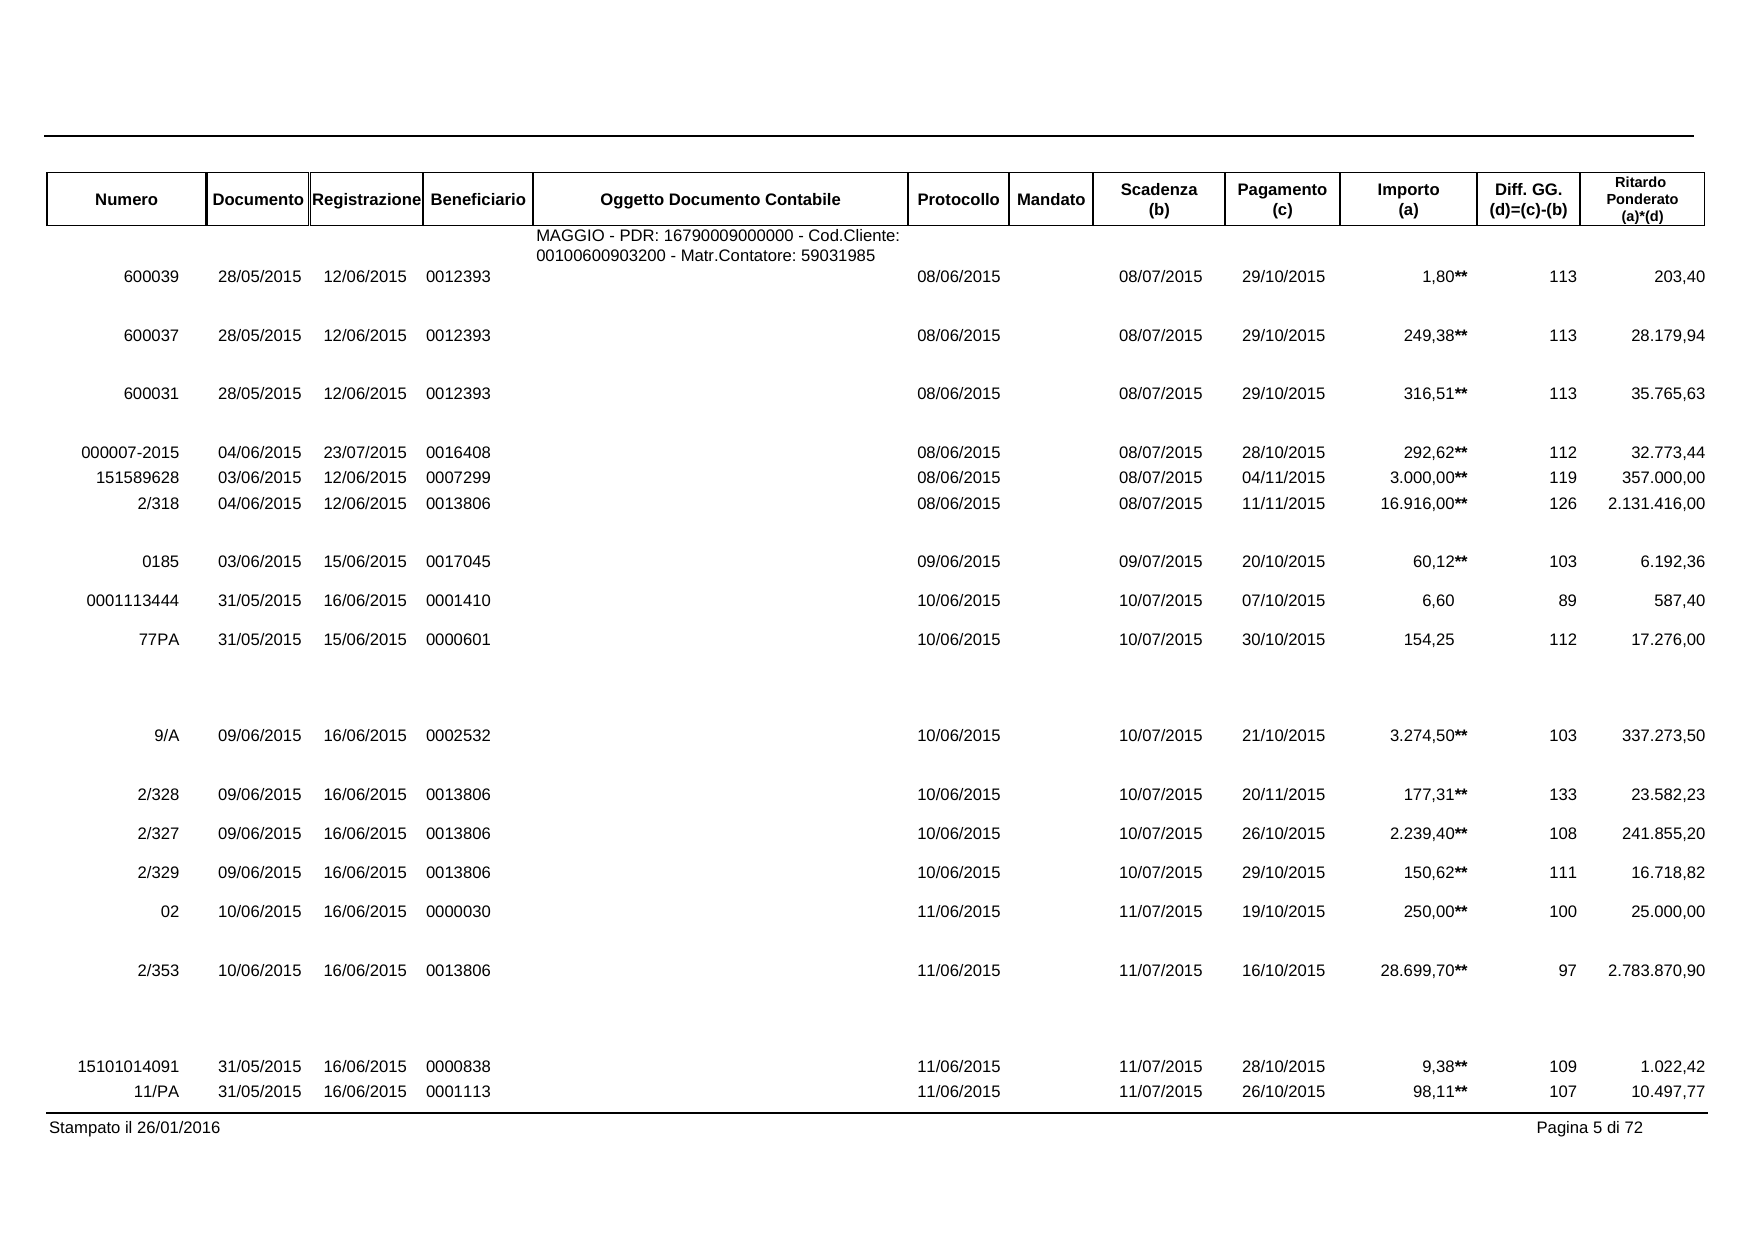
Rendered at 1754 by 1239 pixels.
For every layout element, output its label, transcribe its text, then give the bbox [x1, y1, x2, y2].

table_cell [1075, 348, 1093, 381]
table_cell [310, 863, 316, 885]
table_cell [1708, 226, 1753, 264]
table_cell [0, 516, 44, 549]
table_cell [1455, 749, 1477, 782]
table_cell 12/06/2015 [316, 494, 414, 516]
table_cell [319, 138, 381, 172]
table_cell [310, 1056, 316, 1079]
table_cell [209, 614, 309, 627]
table_cell [414, 885, 423, 899]
table_cell [414, 226, 423, 264]
table_cell [414, 468, 423, 490]
table_cell [911, 138, 1009, 172]
table_cell Oggetto Documento Contabile [534, 173, 907, 225]
table_cell [0, 1056, 44, 1079]
table_cell MAGGIO - PDR: 16790009000000 - Cod.Cliente: 00100600903200 - Matr.Contatore: 59031985 [536, 226, 911, 264]
table_cell 1,80 [1342, 267, 1454, 289]
table_cell [1075, 226, 1093, 264]
table_cell [1708, 902, 1753, 924]
table_cell [146, 924, 179, 957]
table_cell [1483, 406, 1577, 439]
table_header [319, 0, 381, 49]
table_cell 02 [49, 902, 179, 924]
table_cell [1643, 846, 1694, 860]
table_cell [1483, 749, 1577, 782]
table_cell [1708, 785, 1753, 807]
table_cell [414, 749, 423, 782]
table_cell [1252, 1105, 1340, 1112]
table_cell 10/07/2015 [1099, 591, 1222, 613]
table_cell 292,62 [1342, 443, 1454, 465]
table_cell 10/06/2015 [908, 630, 1009, 653]
table_cell [1252, 614, 1340, 627]
table_cell 0012393 [426, 384, 531, 406]
table_cell 0007299 [426, 468, 531, 490]
table_cell [1099, 749, 1222, 782]
table_cell 16/06/2015 [316, 902, 414, 924]
table_cell 09/06/2015 [209, 824, 309, 846]
table_header [1483, 0, 1577, 49]
table_cell 177,31 [1342, 785, 1454, 807]
table_cell [0, 785, 44, 807]
table_cell [319, 575, 381, 588]
table_cell [1099, 983, 1222, 1053]
table_cell [1455, 1105, 1477, 1112]
table_cell 12/06/2015 [316, 267, 414, 289]
table_cell [1252, 749, 1340, 782]
table_cell [1698, 348, 1705, 381]
table_header [890, 0, 908, 49]
table_header [911, 0, 1009, 49]
table_cell [310, 983, 316, 1053]
table_cell [1708, 289, 1753, 322]
table_cell 29/10/2015 [1228, 863, 1340, 885]
table_cell [1075, 406, 1093, 439]
table_cell [1012, 138, 1072, 172]
table_cell [319, 749, 381, 782]
table_cell [1483, 1105, 1577, 1112]
table_cell 30/10/2015 [1228, 630, 1340, 653]
table_cell [1455, 406, 1477, 439]
table_cell 09/06/2015 [209, 726, 309, 749]
table_cell [890, 983, 908, 1053]
table_cell [890, 406, 908, 439]
table_cell [0, 138, 44, 172]
table_cell [890, 348, 908, 381]
table_cell [146, 138, 179, 172]
table_cell [873, 516, 890, 549]
table_cell [536, 289, 873, 322]
table_cell [890, 494, 908, 516]
table_cell [1012, 289, 1072, 322]
table_cell [873, 785, 890, 807]
table_cell [873, 325, 890, 348]
table_cell 97 [1483, 960, 1577, 983]
table_cell [146, 807, 179, 821]
table_cell [536, 575, 873, 588]
table_cell [381, 924, 414, 957]
table_cell [890, 863, 908, 885]
table_cell 0000030 [426, 902, 531, 924]
table_cell [536, 468, 873, 490]
table_cell [1073, 785, 1096, 807]
table_cell [536, 924, 873, 957]
table_cell [146, 885, 179, 899]
table_cell [0, 630, 44, 653]
table_cell [146, 516, 179, 549]
table_cell [1643, 348, 1694, 381]
table_cell [1698, 1105, 1705, 1112]
table_cell [426, 749, 531, 782]
table_cell [179, 138, 206, 172]
table_cell 113 [1483, 384, 1577, 406]
table_cell [1698, 575, 1705, 588]
table_cell [1708, 653, 1753, 723]
table_cell 28.179,94 [1582, 325, 1705, 348]
table_cell [0, 384, 44, 406]
table_cell [1012, 1082, 1072, 1104]
table_cell [209, 348, 309, 381]
table_cell 29/10/2015 [1228, 325, 1340, 348]
table_cell 10/06/2015 [209, 902, 309, 924]
table_cell [310, 653, 316, 723]
table_cell [1582, 885, 1643, 899]
table_cell [873, 924, 890, 957]
table_cell [1643, 1118, 1694, 1146]
table_cell [911, 614, 1009, 627]
table_cell 31/05/2015 [209, 591, 309, 613]
table_cell 357.000,00 [1582, 468, 1705, 490]
table_cell 103 [1483, 726, 1577, 749]
table_cell [1073, 325, 1096, 348]
table_cell 10/07/2015 [1099, 785, 1222, 807]
table_cell [426, 924, 531, 957]
table_cell [49, 983, 138, 1053]
table_cell [179, 1082, 206, 1104]
table_cell 28/10/2015 [1228, 1056, 1340, 1079]
table_cell [1073, 902, 1096, 924]
table_cell [414, 924, 423, 957]
table_cell [1643, 885, 1694, 899]
table_cell [1708, 468, 1753, 490]
table_cell [1073, 1082, 1096, 1104]
table_cell [536, 494, 873, 516]
table_cell [319, 885, 381, 899]
table_header [1582, 0, 1643, 49]
table_cell 10/07/2015 [1099, 863, 1222, 885]
table_cell [1698, 51, 1705, 90]
table_cell 25.000,00 [1582, 902, 1705, 924]
table_cell [536, 138, 873, 172]
table_cell [1708, 824, 1753, 846]
table_cell [1345, 516, 1454, 549]
table_cell [911, 924, 1009, 957]
table_cell [1483, 516, 1577, 549]
table_cell [873, 468, 890, 490]
table_cell 6.192,36 [1582, 552, 1705, 574]
table_cell [179, 726, 206, 749]
table_cell [319, 983, 381, 1053]
table_cell [310, 785, 316, 807]
table_cell [873, 960, 890, 983]
table_cell [179, 614, 206, 627]
table_cell [1252, 807, 1340, 821]
table_header [536, 0, 873, 49]
table_cell 0012393 [426, 325, 531, 348]
table_cell [890, 630, 908, 653]
table_cell [536, 824, 873, 846]
table_cell [873, 591, 890, 613]
table_cell [911, 846, 1009, 860]
table_cell [1643, 924, 1694, 957]
table_cell ** [1455, 468, 1479, 490]
table_cell [1073, 824, 1096, 846]
table_cell [873, 807, 890, 821]
table_cell [414, 863, 423, 885]
table_cell 28/10/2015 [1228, 443, 1340, 465]
table_cell [209, 226, 309, 264]
table_cell [1073, 384, 1096, 406]
table_cell [1708, 384, 1753, 406]
table_header [1099, 0, 1222, 49]
table_cell [1483, 807, 1577, 821]
table_cell [414, 289, 423, 322]
table_cell [1252, 846, 1340, 860]
table_cell 16.718,82 [1582, 863, 1705, 885]
table_cell [381, 138, 414, 172]
table_cell [426, 348, 531, 381]
table_cell 10/07/2015 [1099, 726, 1222, 749]
table_cell [319, 348, 381, 381]
table_cell [1582, 983, 1643, 1053]
table_cell [381, 575, 414, 588]
table_cell Mandato [1010, 173, 1092, 225]
table_cell [310, 325, 316, 348]
table_cell [49, 846, 138, 860]
table_cell [1483, 653, 1577, 723]
table_cell 126 [1483, 494, 1577, 516]
table_cell 113 [1483, 325, 1577, 348]
table_cell 600037 [49, 325, 179, 348]
table_cell 0001410 [426, 591, 531, 613]
table_cell [1708, 516, 1753, 549]
table_cell [1012, 575, 1072, 588]
table_cell 250,00 [1342, 902, 1454, 924]
table_cell 16/06/2015 [316, 824, 414, 846]
table_header [414, 0, 423, 49]
table_cell [1582, 924, 1643, 957]
table_cell [0, 846, 44, 860]
table_cell [414, 846, 423, 860]
table_cell [381, 1118, 1252, 1146]
table_cell [911, 983, 1009, 1053]
table_cell [1073, 494, 1096, 516]
table_cell [381, 348, 414, 381]
table_cell [1228, 846, 1252, 860]
table_cell [1708, 51, 1753, 90]
table_cell [1345, 406, 1454, 439]
table_cell [890, 516, 908, 549]
table_cell [381, 749, 414, 782]
table_cell [0, 824, 44, 846]
table_cell [1643, 406, 1694, 439]
table_cell 9,38 [1342, 1056, 1454, 1079]
table_cell ** [1455, 960, 1479, 983]
table_cell [1708, 494, 1753, 516]
table_cell [1483, 575, 1577, 588]
table_cell [1708, 96, 1753, 126]
table_cell 04/06/2015 [209, 443, 309, 465]
table_cell [1698, 1118, 1705, 1146]
table_cell [1455, 653, 1477, 723]
table_cell [1698, 289, 1705, 322]
table_header [1643, 0, 1694, 49]
table_cell [1075, 983, 1093, 1053]
table_cell 0013806 [426, 785, 531, 807]
table_cell [1075, 614, 1093, 627]
table_cell [0, 807, 44, 821]
table_cell [179, 494, 206, 516]
table_cell [49, 885, 138, 899]
table_cell [0, 924, 44, 957]
table_cell [310, 443, 316, 465]
table_cell [0, 51, 44, 90]
table_cell [319, 846, 381, 860]
table_cell Scadenza (b) [1094, 173, 1224, 225]
table_cell [1228, 807, 1252, 821]
table_cell [536, 384, 873, 406]
table_cell [1252, 1118, 1340, 1146]
table_cell 31/05/2015 [209, 1082, 309, 1104]
table_cell [414, 267, 423, 289]
table_cell [414, 726, 423, 749]
table_cell 04/11/2015 [1228, 468, 1340, 490]
table_cell [310, 516, 316, 549]
table_cell [1099, 614, 1222, 627]
table_cell [179, 516, 206, 549]
table_cell 2.131.416,00 [1582, 494, 1705, 516]
table_cell 28.699,70 [1342, 960, 1454, 983]
table_cell [1075, 516, 1093, 549]
table_cell [179, 226, 206, 264]
table_cell [414, 384, 423, 406]
table_cell [1455, 289, 1477, 322]
table_cell [1012, 653, 1072, 723]
table_cell [209, 575, 309, 588]
table_cell 000007-2015 [49, 443, 179, 465]
table_cell [911, 749, 1009, 782]
table_cell [890, 468, 908, 490]
table_cell [146, 1105, 179, 1112]
table_cell [890, 785, 908, 807]
table_cell [911, 406, 1009, 439]
table_cell [319, 653, 381, 723]
table_cell 337.273,50 [1582, 726, 1705, 749]
table_cell [414, 960, 423, 983]
table_cell [414, 902, 423, 924]
table_cell [1073, 267, 1096, 289]
table_cell [146, 983, 179, 1053]
table_cell [1643, 516, 1694, 549]
table_cell [1252, 924, 1340, 957]
table_cell Importo (a) [1341, 173, 1476, 225]
table_cell 203,40 [1582, 267, 1705, 289]
table_cell [414, 348, 423, 381]
table_cell 3.274,50 [1342, 726, 1454, 749]
table_cell 11/07/2015 [1099, 960, 1222, 983]
table_cell [1228, 516, 1252, 549]
table_cell [381, 516, 414, 549]
table_cell [536, 406, 873, 439]
table_cell [1228, 289, 1252, 322]
table_cell [1708, 807, 1753, 821]
table_cell 03/06/2015 [209, 468, 309, 490]
table_cell [1075, 1105, 1093, 1112]
table_cell [414, 575, 423, 588]
table_cell [1643, 575, 1694, 588]
table_cell [414, 138, 423, 172]
table_cell [179, 325, 206, 348]
table_cell [319, 1105, 381, 1112]
table_cell [0, 96, 44, 126]
table_cell [146, 653, 179, 723]
table_cell 6,60 [1342, 591, 1454, 613]
table_cell [1073, 591, 1096, 613]
table_cell [1643, 138, 1694, 172]
table_cell [1099, 1105, 1222, 1112]
table_header [49, 0, 138, 49]
table_cell [179, 443, 206, 465]
table_cell 08/07/2015 [1099, 325, 1222, 348]
table_cell [179, 575, 206, 588]
table_cell [1252, 885, 1340, 899]
table_cell 0001113444 [49, 591, 179, 613]
table_cell [319, 807, 381, 821]
table_cell 16/06/2015 [316, 785, 414, 807]
table_cell 09/06/2015 [209, 863, 309, 885]
table_cell ** [1455, 785, 1479, 807]
table_cell [381, 846, 414, 860]
table_cell [179, 785, 206, 807]
table_cell [310, 726, 316, 749]
table_cell 28/05/2015 [209, 325, 309, 348]
table_cell 2.239,40 [1342, 824, 1454, 846]
table_cell [890, 325, 908, 348]
table_cell [209, 846, 309, 860]
table_cell [414, 614, 423, 627]
table_cell [536, 846, 873, 860]
table_cell [1099, 653, 1222, 723]
table_cell 09/06/2015 [209, 785, 309, 807]
table_cell [310, 1082, 316, 1104]
table_cell [1455, 226, 1477, 264]
table_cell [536, 749, 873, 782]
table_cell [1455, 575, 1477, 588]
table_cell [1582, 749, 1643, 782]
table_cell 08/07/2015 [1099, 494, 1222, 516]
table_cell [1483, 983, 1577, 1053]
table_cell [1708, 960, 1753, 983]
table_cell 89 [1483, 591, 1577, 613]
table_cell [1012, 468, 1072, 490]
table_cell [381, 614, 414, 627]
table_cell [536, 902, 873, 924]
table_cell ** [1455, 824, 1479, 846]
table_cell 0013806 [426, 494, 531, 516]
table_cell Beneficiario [424, 173, 532, 225]
table_cell [49, 653, 138, 723]
table_cell [1228, 749, 1252, 782]
table_cell 10/06/2015 [908, 726, 1009, 749]
table_cell [310, 406, 316, 439]
table_cell [381, 983, 414, 1053]
table_cell [1708, 1056, 1753, 1079]
table_cell [1708, 348, 1753, 381]
table_cell [1643, 653, 1694, 723]
table_cell [1708, 1118, 1753, 1146]
table_cell 108 [1483, 824, 1577, 846]
table_cell [1582, 1105, 1643, 1112]
table_cell [911, 807, 1009, 821]
table_cell [1345, 575, 1454, 588]
table_cell [1708, 983, 1753, 1053]
table_cell Ritardo Ponderato (a)*(d) [1581, 173, 1704, 225]
table_cell [319, 924, 381, 957]
table_cell 11/11/2015 [1228, 494, 1340, 516]
table_cell [0, 726, 44, 749]
table_cell [179, 591, 206, 613]
table_cell [1708, 726, 1753, 749]
table_cell [310, 494, 316, 516]
table_cell 0002532 [426, 726, 531, 749]
table_cell [1345, 614, 1454, 627]
table_cell [1708, 863, 1753, 885]
table_cell [536, 807, 873, 821]
table_cell [49, 807, 138, 821]
table_cell [536, 863, 873, 885]
table_cell [1643, 807, 1694, 821]
table_cell [1708, 138, 1753, 172]
table_cell [0, 575, 44, 588]
table_cell [1708, 172, 1753, 226]
table_cell 0185 [49, 552, 179, 574]
table_cell [0, 468, 44, 490]
table_cell [873, 138, 890, 172]
table_cell 10/06/2015 [908, 785, 1009, 807]
table_cell [49, 226, 138, 264]
table_cell 0016408 [426, 443, 531, 465]
table_cell [426, 138, 531, 172]
table_cell [381, 885, 414, 899]
table_header [426, 0, 531, 49]
table_cell [426, 575, 531, 588]
table_cell 11/06/2015 [908, 1056, 1009, 1079]
table_cell [1708, 1105, 1753, 1113]
table_cell 04/06/2015 [209, 494, 309, 516]
table_cell [426, 846, 531, 860]
table_cell [209, 653, 309, 723]
table_cell 11/07/2015 [1099, 1056, 1222, 1079]
table_cell [890, 846, 908, 860]
table_cell 32.773,44 [1582, 443, 1705, 465]
table_cell [310, 591, 316, 613]
table_cell 0013806 [426, 824, 531, 846]
table_cell 112 [1483, 443, 1577, 465]
table_cell [890, 384, 908, 406]
table_cell [1345, 807, 1454, 821]
table_cell [179, 924, 206, 957]
table_cell 16/06/2015 [316, 863, 414, 885]
table_cell [873, 614, 890, 627]
table_cell Stampato il 26/01/2016 [49, 1118, 319, 1146]
table_cell [536, 726, 873, 749]
table_cell [536, 960, 873, 983]
table_cell Registrazione [311, 173, 422, 225]
table_cell [1345, 226, 1454, 264]
table_cell [381, 226, 414, 264]
table_cell 09/06/2015 [908, 552, 1009, 574]
table_cell [0, 443, 44, 465]
table_cell [873, 267, 890, 289]
table_cell [319, 516, 381, 549]
table_cell [49, 614, 138, 627]
table_cell [310, 384, 316, 406]
table_cell [179, 384, 206, 406]
table_cell 08/07/2015 [1099, 267, 1222, 289]
table_cell [536, 443, 873, 465]
table_cell [310, 575, 316, 588]
table_cell Diff. GG. (d)=(c)-(b) [1478, 173, 1579, 225]
table_cell 20/11/2015 [1228, 785, 1340, 807]
table_cell [1345, 983, 1454, 1053]
table_cell [911, 226, 1009, 264]
table_cell [49, 749, 138, 782]
table_cell [1708, 267, 1753, 289]
table_cell [1345, 348, 1454, 381]
table_cell 10/06/2015 [908, 824, 1009, 846]
table_cell [1708, 749, 1753, 782]
table_cell 29/10/2015 [1228, 384, 1340, 406]
table_cell [1455, 516, 1477, 549]
table_cell [179, 983, 206, 1053]
table_cell ** [1455, 443, 1479, 465]
table_cell 09/07/2015 [1099, 552, 1222, 574]
table_cell [536, 516, 873, 549]
table_cell [1012, 902, 1072, 924]
table_cell [1252, 983, 1340, 1053]
table_cell [1228, 406, 1252, 439]
table_cell [890, 591, 908, 613]
table_cell 2/353 [49, 960, 179, 983]
table_cell 10.497,77 [1582, 1082, 1705, 1104]
table_cell [1099, 885, 1222, 899]
table_cell [49, 516, 138, 549]
table_cell [1073, 726, 1096, 749]
table_cell [0, 172, 44, 226]
table_cell [873, 384, 890, 406]
table_cell [890, 289, 908, 322]
table_cell ** [1455, 384, 1479, 406]
table_cell [1075, 575, 1093, 588]
table_cell [1075, 846, 1093, 860]
table_cell [146, 749, 179, 782]
table_cell 316,51 [1342, 384, 1454, 406]
table_cell [1099, 348, 1222, 381]
table_cell 60,12 [1342, 552, 1454, 574]
table_cell [49, 138, 138, 172]
table_cell [1455, 885, 1477, 899]
table_cell 3.000,00 [1342, 468, 1454, 490]
table_cell [179, 885, 206, 899]
table_cell [1643, 1105, 1694, 1112]
table_cell [414, 552, 423, 574]
table_cell [414, 785, 423, 807]
table_cell [1012, 267, 1072, 289]
table_cell [1012, 1105, 1072, 1112]
table_cell [1012, 924, 1072, 957]
table_cell [873, 885, 890, 899]
table_cell [209, 885, 309, 899]
table_cell [310, 902, 316, 924]
table_cell [0, 126, 44, 133]
table_cell [209, 289, 309, 322]
table_cell 17.276,00 [1582, 630, 1705, 653]
table_cell [1228, 653, 1252, 723]
table_cell [1708, 575, 1753, 588]
table_cell [1345, 885, 1454, 899]
table_cell [873, 846, 890, 860]
table_cell Documento [208, 173, 308, 225]
table_cell 249,38 [1342, 325, 1454, 348]
table_cell [209, 516, 309, 549]
table_cell [179, 348, 206, 381]
table_cell 08/06/2015 [908, 494, 1009, 516]
table_cell [1455, 807, 1477, 821]
table_cell [310, 924, 316, 957]
table_cell [179, 960, 206, 983]
table_cell [1099, 138, 1222, 172]
table_cell [1073, 552, 1096, 574]
table_cell [1643, 983, 1694, 1053]
table_cell [1012, 384, 1072, 406]
table_cell [146, 406, 179, 439]
table_cell [1582, 138, 1643, 172]
table_cell [426, 1105, 531, 1112]
table_cell [1708, 1082, 1753, 1104]
table_cell [1698, 749, 1705, 782]
table_cell [0, 325, 44, 348]
table_cell [873, 902, 890, 924]
table_cell ** [1455, 494, 1479, 516]
table_cell [1012, 630, 1072, 653]
table_cell [536, 348, 873, 381]
table_cell [1698, 983, 1705, 1053]
table_cell [890, 885, 908, 899]
table_cell [1012, 824, 1072, 846]
table_cell [1099, 516, 1222, 549]
table_cell [0, 1082, 44, 1104]
table_cell [1345, 924, 1454, 957]
table_cell [1698, 126, 1705, 133]
table_cell [209, 749, 309, 782]
table_cell [1455, 630, 1479, 653]
table_cell [1012, 1056, 1072, 1079]
table_cell [179, 630, 206, 653]
table_cell 16/06/2015 [316, 1082, 414, 1104]
table_cell 241.855,20 [1582, 824, 1705, 846]
table_cell 16/06/2015 [316, 726, 414, 749]
table_cell [0, 226, 44, 264]
table_cell ** [1455, 325, 1479, 348]
table_cell 111 [1483, 863, 1577, 885]
table_cell [890, 726, 908, 749]
table_cell [911, 516, 1009, 549]
table_cell [873, 494, 890, 516]
table_cell 2/329 [49, 863, 179, 885]
table_cell 26/10/2015 [1228, 1082, 1340, 1104]
table_cell [1252, 289, 1340, 322]
table_cell [1698, 653, 1705, 723]
table_cell [49, 50, 138, 133]
table_cell [426, 885, 531, 899]
table_cell [310, 630, 316, 653]
table_cell [536, 614, 873, 627]
table_cell [1012, 960, 1072, 983]
table_cell Pagamento (c) [1226, 173, 1339, 225]
table_cell [1012, 516, 1072, 549]
table_cell [1698, 226, 1705, 264]
table_cell [1698, 138, 1705, 172]
table_cell [1698, 516, 1705, 549]
table_cell 12/06/2015 [316, 325, 414, 348]
table_header [310, 0, 316, 49]
table_cell [1708, 846, 1753, 860]
table_cell [890, 552, 908, 574]
table_cell [414, 983, 423, 1053]
table_cell [890, 824, 908, 846]
table_cell [1228, 885, 1252, 899]
table_cell 10/06/2015 [908, 863, 1009, 885]
table_cell 103 [1483, 552, 1577, 574]
table_cell 31/05/2015 [209, 1056, 309, 1079]
table_cell Numero [48, 173, 205, 225]
table_cell [0, 591, 44, 613]
table_cell [1073, 863, 1096, 885]
table_cell [1228, 348, 1252, 381]
table_cell [536, 267, 873, 289]
table_cell 11/06/2015 [908, 902, 1009, 924]
table_cell [1698, 96, 1705, 126]
table_cell [536, 1056, 873, 1079]
table_cell [1708, 552, 1753, 574]
table_cell 10/06/2015 [908, 591, 1009, 613]
table_cell [1483, 614, 1577, 627]
table_cell [426, 289, 531, 322]
table_cell 16.916,00 [1342, 494, 1454, 516]
table_cell [414, 591, 423, 613]
table_cell [1099, 289, 1222, 322]
table_cell [209, 807, 309, 821]
table_cell 28/05/2015 [209, 267, 309, 289]
table_cell 35.765,63 [1582, 384, 1705, 406]
table_cell [0, 494, 44, 516]
table_cell 2/318 [49, 494, 179, 516]
table_cell [1455, 138, 1477, 172]
table_cell [179, 807, 206, 821]
table_cell ** [1455, 726, 1479, 749]
table_cell [209, 924, 309, 957]
table_cell [1455, 591, 1479, 613]
table_cell [1099, 226, 1222, 264]
table_cell 600039 [49, 267, 179, 289]
table_cell [890, 138, 908, 172]
table_cell [1455, 924, 1477, 957]
table_cell [1075, 138, 1093, 172]
table_cell [873, 443, 890, 465]
table_cell [1012, 325, 1072, 348]
table_cell [179, 846, 206, 860]
table_cell [1345, 749, 1454, 782]
table_cell 11/07/2015 [1099, 1082, 1222, 1104]
table_cell 31/05/2015 [209, 630, 309, 653]
table_cell [890, 1105, 908, 1112]
table_cell [310, 138, 316, 172]
table_cell [310, 749, 316, 782]
table_cell [1698, 406, 1705, 439]
table_cell [0, 289, 44, 322]
table_cell [426, 614, 531, 627]
table_cell 08/06/2015 [908, 267, 1009, 289]
table_cell [873, 1105, 890, 1112]
table_cell [1228, 226, 1252, 264]
table_cell [179, 406, 206, 439]
table_cell [414, 630, 423, 653]
table_header [1012, 0, 1072, 49]
table_cell [49, 348, 138, 381]
table_cell [310, 807, 316, 821]
table_cell [536, 885, 873, 899]
table_cell 119 [1483, 468, 1577, 490]
table_cell [873, 824, 890, 846]
table_cell 16/06/2015 [316, 1056, 414, 1079]
table_cell 10/07/2015 [1099, 630, 1222, 653]
table_cell [414, 807, 423, 821]
table_header [1252, 0, 1340, 49]
table_cell [179, 863, 206, 885]
table_cell [536, 630, 873, 653]
table_cell [890, 267, 908, 289]
table_cell 08/07/2015 [1099, 384, 1222, 406]
table_cell 16/10/2015 [1228, 960, 1340, 983]
table_cell [890, 749, 908, 782]
table_cell [0, 749, 44, 782]
table_cell [890, 902, 908, 924]
table_cell [414, 516, 423, 549]
table_cell [890, 960, 908, 983]
table_cell [1012, 406, 1072, 439]
table_cell [890, 614, 908, 627]
table_cell [1582, 614, 1643, 627]
table_cell [1708, 885, 1753, 899]
table_cell [1228, 983, 1252, 1053]
table_cell [1252, 406, 1340, 439]
table_cell [1483, 846, 1577, 860]
table_cell [310, 960, 316, 983]
table_cell [414, 406, 423, 439]
table_cell ** [1455, 1056, 1479, 1079]
table_cell [381, 1105, 414, 1112]
table_cell [49, 289, 138, 322]
table_cell [873, 863, 890, 885]
table_cell [1483, 289, 1577, 322]
table_cell [414, 494, 423, 516]
table_cell [1698, 924, 1705, 957]
table_cell [1012, 983, 1072, 1053]
table_cell [209, 138, 309, 172]
table_cell [0, 983, 44, 1053]
table_cell [146, 348, 179, 381]
table_cell [873, 630, 890, 653]
table_cell [179, 1105, 206, 1112]
table_cell 23.582,23 [1582, 785, 1705, 807]
table_cell 10/07/2015 [1099, 824, 1222, 846]
table_cell 11/PA [49, 1082, 179, 1104]
table_cell [890, 924, 908, 957]
table_cell [381, 289, 414, 322]
table_header [146, 0, 179, 49]
table_cell [0, 960, 44, 983]
table_cell [414, 1105, 423, 1112]
table_cell [1073, 1056, 1096, 1079]
table_cell [146, 289, 179, 322]
table_cell 150,62 [1342, 863, 1454, 885]
table_cell [911, 348, 1009, 381]
table_cell [1099, 575, 1222, 588]
table_cell [1708, 591, 1753, 613]
table_cell ** [1455, 863, 1479, 885]
table_cell [179, 902, 206, 924]
table_cell 23/07/2015 [316, 443, 414, 465]
table_cell [1455, 983, 1477, 1053]
table_cell [1012, 885, 1072, 899]
table_cell 2/327 [49, 824, 179, 846]
table_cell 0013806 [426, 863, 531, 885]
table_cell [1698, 807, 1705, 821]
table_cell [873, 289, 890, 322]
table_cell [179, 749, 206, 782]
table_cell [890, 575, 908, 588]
table_cell [49, 575, 138, 588]
table_cell [0, 885, 44, 899]
table_cell [1698, 614, 1705, 627]
table_cell [146, 226, 179, 264]
table_header [179, 0, 206, 49]
table_cell [0, 614, 44, 627]
table_cell [1698, 885, 1705, 899]
table_cell [49, 406, 138, 439]
table_cell [1252, 348, 1340, 381]
table_cell [310, 552, 316, 574]
table_cell [426, 983, 531, 1053]
table_cell [1075, 653, 1093, 723]
table_cell [536, 1105, 873, 1112]
table_cell [911, 1105, 1009, 1112]
table_cell 0000601 [426, 630, 531, 653]
table_cell [873, 1082, 890, 1104]
table_cell [1708, 325, 1753, 348]
table_cell [414, 325, 423, 348]
table_cell 0013806 [426, 960, 531, 983]
table_cell [310, 824, 316, 846]
table_cell 12/06/2015 [316, 468, 414, 490]
table_cell [1228, 138, 1252, 172]
table_cell [0, 406, 44, 439]
table_header [873, 0, 890, 49]
table_cell [1582, 807, 1643, 821]
table_cell [1582, 406, 1643, 439]
table_cell [1643, 226, 1694, 264]
table_cell [1012, 785, 1072, 807]
table_cell [1582, 516, 1643, 549]
table_cell [873, 749, 890, 782]
table_cell [209, 406, 309, 439]
table_cell [1345, 653, 1454, 723]
table_cell 08/06/2015 [908, 468, 1009, 490]
table_cell [1643, 614, 1694, 627]
table_cell [1012, 348, 1072, 381]
table_cell [873, 406, 890, 439]
table_cell [1012, 443, 1072, 465]
table_cell [1075, 749, 1093, 782]
table_cell [0, 267, 44, 289]
table_cell 11/06/2015 [908, 960, 1009, 983]
table_header [1698, 0, 1705, 49]
table_cell [0, 902, 44, 924]
table_cell [414, 443, 423, 465]
table_cell 16/06/2015 [316, 960, 414, 983]
table_cell [49, 924, 138, 957]
table_cell [319, 289, 381, 322]
table_cell [1228, 924, 1252, 957]
table_cell [1228, 1105, 1252, 1112]
table_cell 15/06/2015 [316, 552, 414, 574]
table_cell [1708, 924, 1753, 957]
table_cell [1708, 126, 1753, 133]
table_cell [179, 552, 206, 574]
table_cell ** [1455, 902, 1479, 924]
table_cell [179, 267, 206, 289]
table_cell 28/05/2015 [209, 384, 309, 406]
table_cell [1228, 614, 1252, 627]
table_cell [1455, 846, 1477, 860]
table_cell 03/06/2015 [209, 552, 309, 574]
table_cell [381, 807, 414, 821]
table_cell [319, 406, 381, 439]
table_cell 15101014091 [49, 1056, 179, 1079]
table_cell [873, 653, 890, 723]
table_cell [890, 1082, 908, 1104]
table_cell [179, 289, 206, 322]
table_cell [536, 325, 873, 348]
table_cell [426, 516, 531, 549]
table_cell [426, 807, 531, 821]
table_header [1075, 0, 1093, 49]
table_cell 0017045 [426, 552, 531, 574]
table_cell [310, 614, 316, 627]
table_cell [1012, 863, 1072, 885]
table_cell [1708, 443, 1753, 465]
table_header [1455, 0, 1477, 49]
table_cell [890, 443, 908, 465]
table_cell [911, 289, 1009, 322]
table_cell 08/06/2015 [908, 325, 1009, 348]
table_cell 77PA [49, 630, 179, 653]
table_cell [179, 824, 206, 846]
table_cell 11/07/2015 [1099, 902, 1222, 924]
table_cell [1252, 575, 1340, 588]
table_cell [873, 983, 890, 1053]
table_cell [381, 406, 414, 439]
table_cell [1012, 552, 1072, 574]
table_cell [1075, 885, 1093, 899]
table_cell [536, 1082, 873, 1104]
table_cell 12/06/2015 [316, 384, 414, 406]
table_cell 08/06/2015 [908, 443, 1009, 465]
table_cell 98,11 [1342, 1082, 1454, 1104]
table_cell [179, 1056, 206, 1079]
table_cell [873, 726, 890, 749]
table_cell [536, 552, 873, 574]
table_cell [1708, 406, 1753, 439]
table_cell [146, 575, 179, 588]
table_cell [1099, 406, 1222, 439]
table_cell [1582, 289, 1643, 322]
table_cell [1012, 726, 1072, 749]
table_cell 9/A [49, 726, 179, 749]
table_cell 11/06/2015 [908, 1082, 1009, 1104]
table_cell 15/06/2015 [316, 630, 414, 653]
table_cell 112 [1483, 630, 1577, 653]
table_cell [319, 614, 381, 627]
table_cell [1073, 630, 1096, 653]
table_cell [1012, 749, 1072, 782]
table_cell ** [1455, 552, 1479, 574]
table_cell [1483, 924, 1577, 957]
table_cell [310, 1105, 316, 1112]
table_cell [911, 575, 1009, 588]
table_cell [0, 1118, 44, 1146]
table_cell 16/06/2015 [316, 591, 414, 613]
table_cell 151589628 [49, 468, 179, 490]
table_cell 154,25 [1342, 630, 1454, 653]
table_cell 113 [1483, 267, 1577, 289]
table_cell [1075, 807, 1093, 821]
table_cell [1455, 348, 1477, 381]
table_cell [1483, 348, 1577, 381]
table_cell [1708, 614, 1753, 627]
table_cell [179, 468, 206, 490]
table_cell [310, 226, 316, 264]
table_cell [1582, 653, 1643, 723]
table_cell [310, 348, 316, 381]
table_cell ** [1455, 267, 1479, 289]
table_cell [414, 1082, 423, 1104]
table_cell ** [1455, 1082, 1479, 1104]
table_cell [426, 653, 531, 723]
table_cell [890, 807, 908, 821]
table_cell [1483, 885, 1577, 899]
table_cell [873, 348, 890, 381]
table_cell [146, 846, 179, 860]
table_cell [310, 885, 316, 899]
table_cell [1345, 846, 1454, 860]
table_cell [1582, 846, 1643, 860]
table_cell [141, 50, 1698, 133]
table_cell 107 [1483, 1082, 1577, 1104]
table_header [209, 0, 309, 49]
table_cell [1345, 1105, 1454, 1112]
table_cell 19/10/2015 [1228, 902, 1340, 924]
table_cell [414, 653, 423, 723]
table_cell [1228, 575, 1252, 588]
table_cell 08/06/2015 [908, 384, 1009, 406]
table_cell 10/06/2015 [209, 960, 309, 983]
table_cell 07/10/2015 [1228, 591, 1340, 613]
table_cell [873, 575, 890, 588]
table_header [381, 0, 414, 49]
table_cell [1698, 846, 1705, 860]
table_header [1345, 0, 1454, 49]
table_cell [0, 863, 44, 885]
table_cell [873, 552, 890, 574]
table_cell 26/10/2015 [1228, 824, 1340, 846]
table_cell 20/10/2015 [1228, 552, 1340, 574]
table_cell [310, 267, 316, 289]
table_cell [310, 289, 316, 322]
table_cell [0, 1105, 44, 1113]
table_cell [319, 1118, 381, 1146]
table_cell [1012, 591, 1072, 613]
table_cell [1643, 289, 1694, 322]
table_cell [1643, 749, 1694, 782]
table_cell 08/07/2015 [1099, 443, 1222, 465]
table_cell [1582, 348, 1643, 381]
table_cell [911, 653, 1009, 723]
table_cell [1252, 138, 1340, 172]
table_cell [1075, 289, 1093, 322]
table_cell 0012393 [426, 267, 531, 289]
table_cell [179, 653, 206, 723]
table_cell [890, 653, 908, 723]
table_cell [0, 653, 44, 723]
table_cell [1073, 960, 1096, 983]
table_cell [209, 983, 309, 1053]
table_cell 587,40 [1582, 591, 1705, 613]
table_cell Pagina 5 di 72 [1345, 1118, 1643, 1146]
table_cell [426, 226, 531, 264]
table_cell [1012, 846, 1072, 860]
table_cell [1012, 494, 1072, 516]
table_cell [1073, 443, 1096, 465]
table_cell [536, 785, 873, 807]
table_cell [0, 348, 44, 381]
table_cell [209, 1105, 309, 1112]
table_cell [319, 226, 381, 264]
table_cell 109 [1483, 1056, 1577, 1079]
table_cell [1099, 924, 1222, 957]
table_cell [426, 406, 531, 439]
table_cell 0001113 [426, 1082, 531, 1104]
table_cell [1483, 138, 1577, 172]
table_cell [1582, 226, 1643, 264]
table_cell 100 [1483, 902, 1577, 924]
table_cell [890, 1056, 908, 1079]
table_header [1228, 0, 1252, 49]
table_cell [1345, 289, 1454, 322]
table_cell 29/10/2015 [1228, 267, 1340, 289]
table_cell Protocollo [909, 173, 1008, 225]
table_cell [1012, 614, 1072, 627]
table_cell 133 [1483, 785, 1577, 807]
table_cell [1073, 468, 1096, 490]
table_cell [381, 653, 414, 723]
table_cell [1099, 807, 1222, 821]
table_cell [1582, 575, 1643, 588]
table_cell [310, 846, 316, 860]
table_cell [1012, 226, 1072, 264]
table_cell [1075, 924, 1093, 957]
table_cell [536, 983, 873, 1053]
table_cell [536, 653, 873, 723]
table_cell [310, 468, 316, 490]
table_cell [1099, 846, 1222, 860]
table_cell [873, 1056, 890, 1079]
table_cell [1252, 226, 1340, 264]
table_cell [1252, 653, 1340, 723]
table_cell 2/328 [49, 785, 179, 807]
table_cell 0000838 [426, 1056, 531, 1079]
table_cell 2.783.870,90 [1582, 960, 1705, 983]
table_cell 1.022,42 [1582, 1056, 1705, 1079]
table_cell [1455, 614, 1477, 627]
table_cell [536, 591, 873, 613]
table_cell [911, 885, 1009, 899]
table_cell [1483, 226, 1577, 264]
table_cell 08/07/2015 [1099, 468, 1222, 490]
table_header [0, 0, 44, 49]
table_header [1708, 0, 1753, 49]
table_cell [146, 614, 179, 627]
table_cell [414, 1056, 423, 1079]
table_cell [49, 1105, 138, 1112]
table_cell [1345, 138, 1454, 172]
table_cell [1708, 630, 1753, 653]
table_cell [1012, 807, 1072, 821]
table_cell [1252, 516, 1340, 549]
table_cell [0, 552, 44, 574]
table_cell 21/10/2015 [1228, 726, 1340, 749]
table_cell [414, 824, 423, 846]
table_cell 600031 [49, 384, 179, 406]
